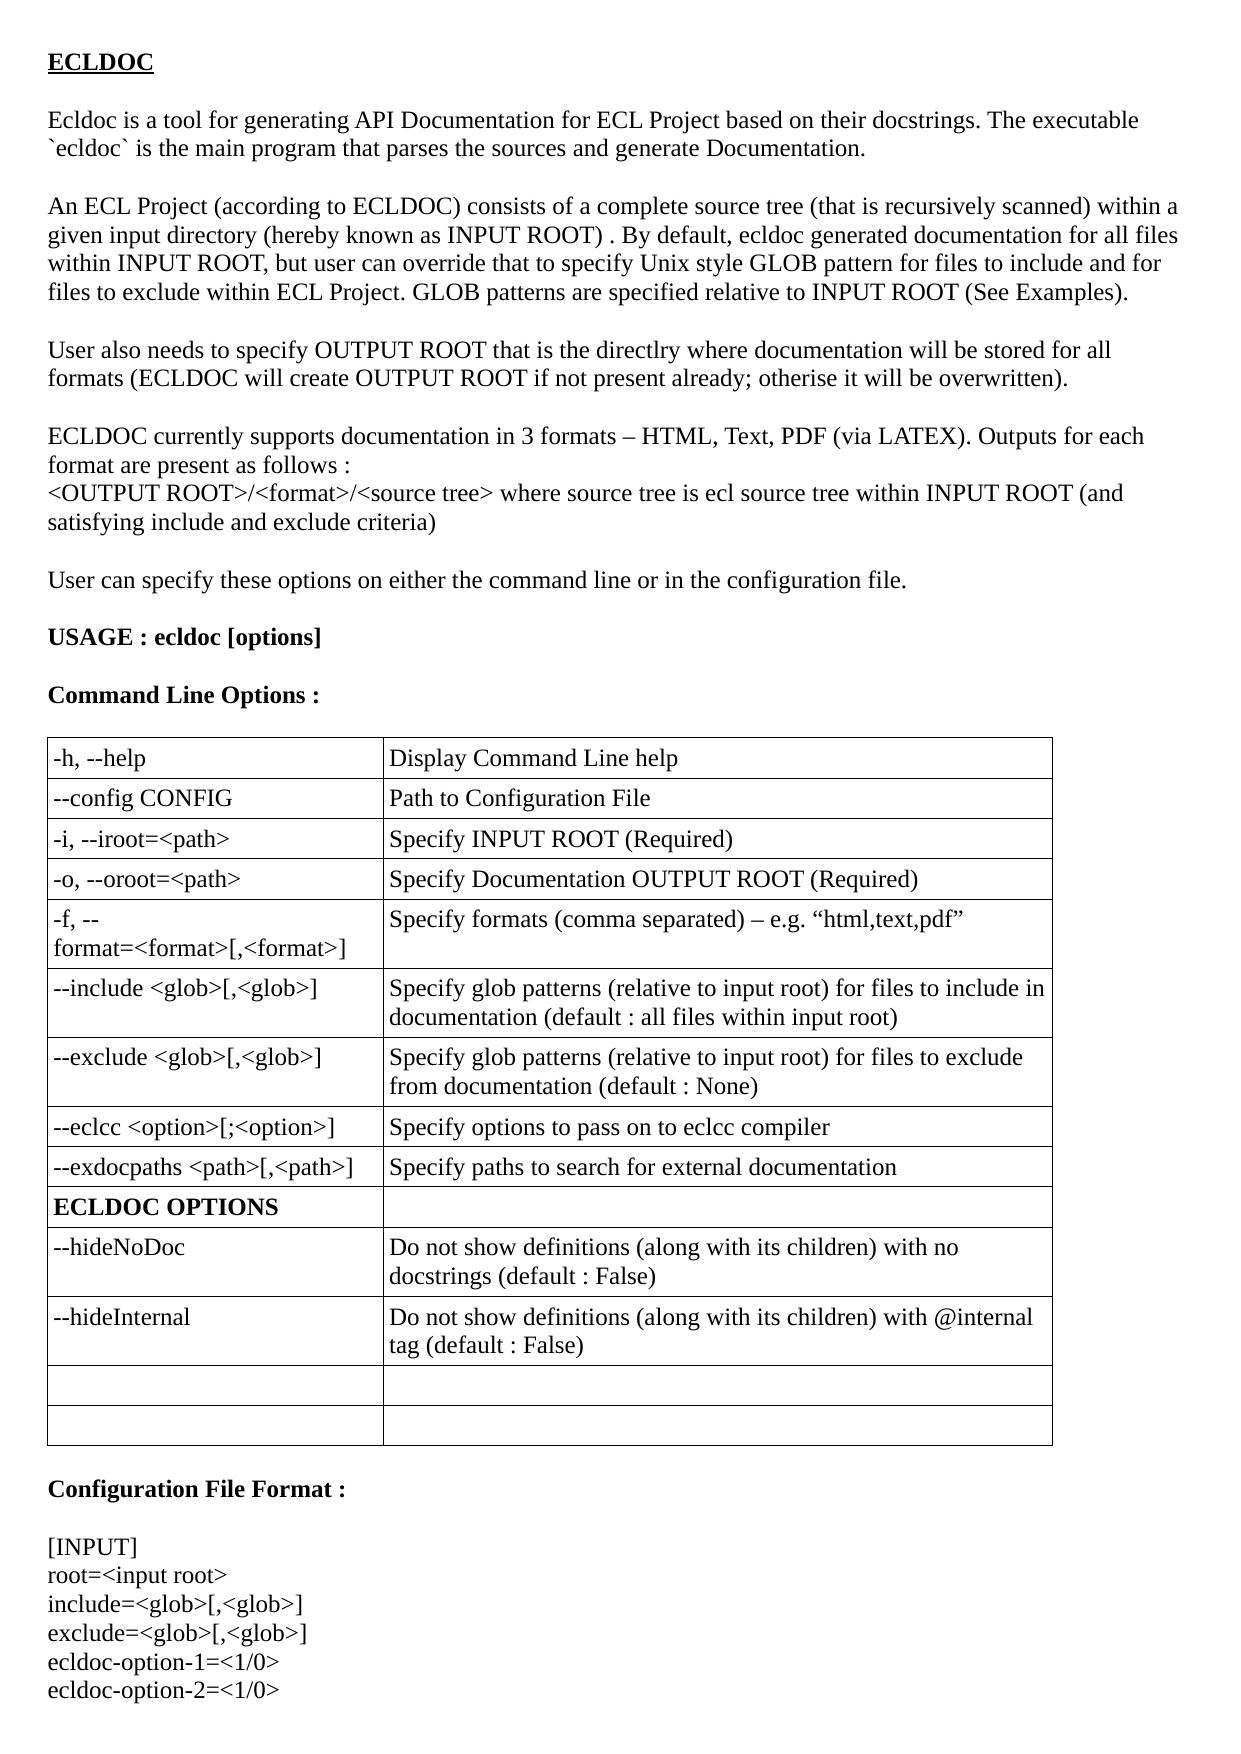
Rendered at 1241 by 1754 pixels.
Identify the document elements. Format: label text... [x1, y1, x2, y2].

table_cell --include <glob>[,<glob>] [48, 969, 383, 1037]
table_cell Specify glob patterns (relative to input root) for files to exclude from documentation (default : None) [384, 1038, 1052, 1106]
table_cell --exdocpaths <path>[,<path>] [48, 1147, 383, 1186]
table_cell [48, 1406, 383, 1445]
text User can specify these options on either the command line or in the configuration file. [47, 565, 1193, 593]
table_header -h, --help [48, 738, 383, 778]
table_cell ECLDOC OPTIONS [48, 1187, 383, 1227]
table_cell --eclcc <option>[;<option>] [48, 1107, 383, 1146]
table_cell [384, 1187, 1052, 1227]
table_cell Specify Documentation OUTPUT ROOT (Required) [384, 859, 1052, 898]
table_cell --hideNoDoc [48, 1228, 383, 1296]
table_cell Path to Configuration File [384, 779, 1052, 818]
table_cell --hideInternal [48, 1297, 383, 1365]
text ECLDOC [47, 47, 1193, 76]
text ECLDOC currently supports documentation in 3 formats – HTML, Text, PDF (via LATEX). Outputs for each format are present as follows : [47, 421, 1193, 478]
table_cell [384, 1406, 1052, 1445]
text Configuration File Format : [47, 1474, 1193, 1503]
table_cell Do not show definitions (along with its children) with no docstrings (default : False) [384, 1228, 1052, 1296]
text Ecldoc is a tool for generating API Documentation for ECL Project based on their docstrings. The executable `ecldoc` is the main program that parses the sources and generate Documentation. [47, 105, 1193, 162]
table_cell --config CONFIG [48, 779, 383, 818]
text exclude=<glob>[,<glob>] [47, 1618, 1193, 1647]
table_cell Do not show definitions (along with its children) with @internal tag (default : False) [384, 1297, 1052, 1365]
text Command Line Options : [47, 680, 1193, 708]
text User also needs to specify OUTPUT ROOT that is the directlry where documentation will be stored for all formats (ECLDOC will create OUTPUT ROOT if not present already; otherise it will be overwritten). [47, 335, 1193, 392]
table_cell --exclude <glob>[,<glob>] [48, 1038, 383, 1106]
table_cell Specify paths to search for external documentation [384, 1147, 1052, 1186]
table_header Display Command Line help [384, 738, 1052, 778]
text [INPUT] [47, 1532, 1193, 1561]
table_cell Specify options to pass on to eclcc compiler [384, 1107, 1052, 1146]
table_cell Specify formats (comma separated) – e.g. “html,text,pdf” [384, 900, 1052, 968]
table_cell -f, --format=<format>[,<format>] [48, 900, 383, 968]
table_cell -o, --oroot=<path> [48, 859, 383, 898]
text ecldoc-option-1=<1/0> [47, 1647, 1193, 1676]
text include=<glob>[,<glob>] [47, 1589, 1193, 1618]
text <OUTPUT ROOT>/<format>/<source tree> where source tree is ecl source tree within INPUT ROOT (and satisfying include and exclude criteria) [47, 478, 1193, 536]
text USAGE : ecldoc [options] [47, 622, 1193, 651]
text An ECL Project (according to ECLDOC) consists of a complete source tree (that is recursively scanned) within a given input directory (hereby known as INPUT ROOT) . By default, ecldoc generated documentation for all files within INPUT ROOT, but user can override that to specify Unix style GLOB pattern for files to include and for files to exclude within ECL Project. GLOB patterns are specified relative to INPUT ROOT (See Examples). [47, 191, 1193, 306]
text root=<input root> [47, 1561, 1193, 1589]
table_cell Specify glob patterns (relative to input root) for files to include in documentation (default : all files within input root) [384, 969, 1052, 1037]
table_cell -i, --iroot=<path> [48, 819, 383, 858]
text ecldoc-option-2=<1/0> [47, 1676, 1193, 1704]
table_cell [384, 1366, 1052, 1405]
table_cell Specify INPUT ROOT (Required) [384, 819, 1052, 858]
table_cell [48, 1366, 383, 1405]
